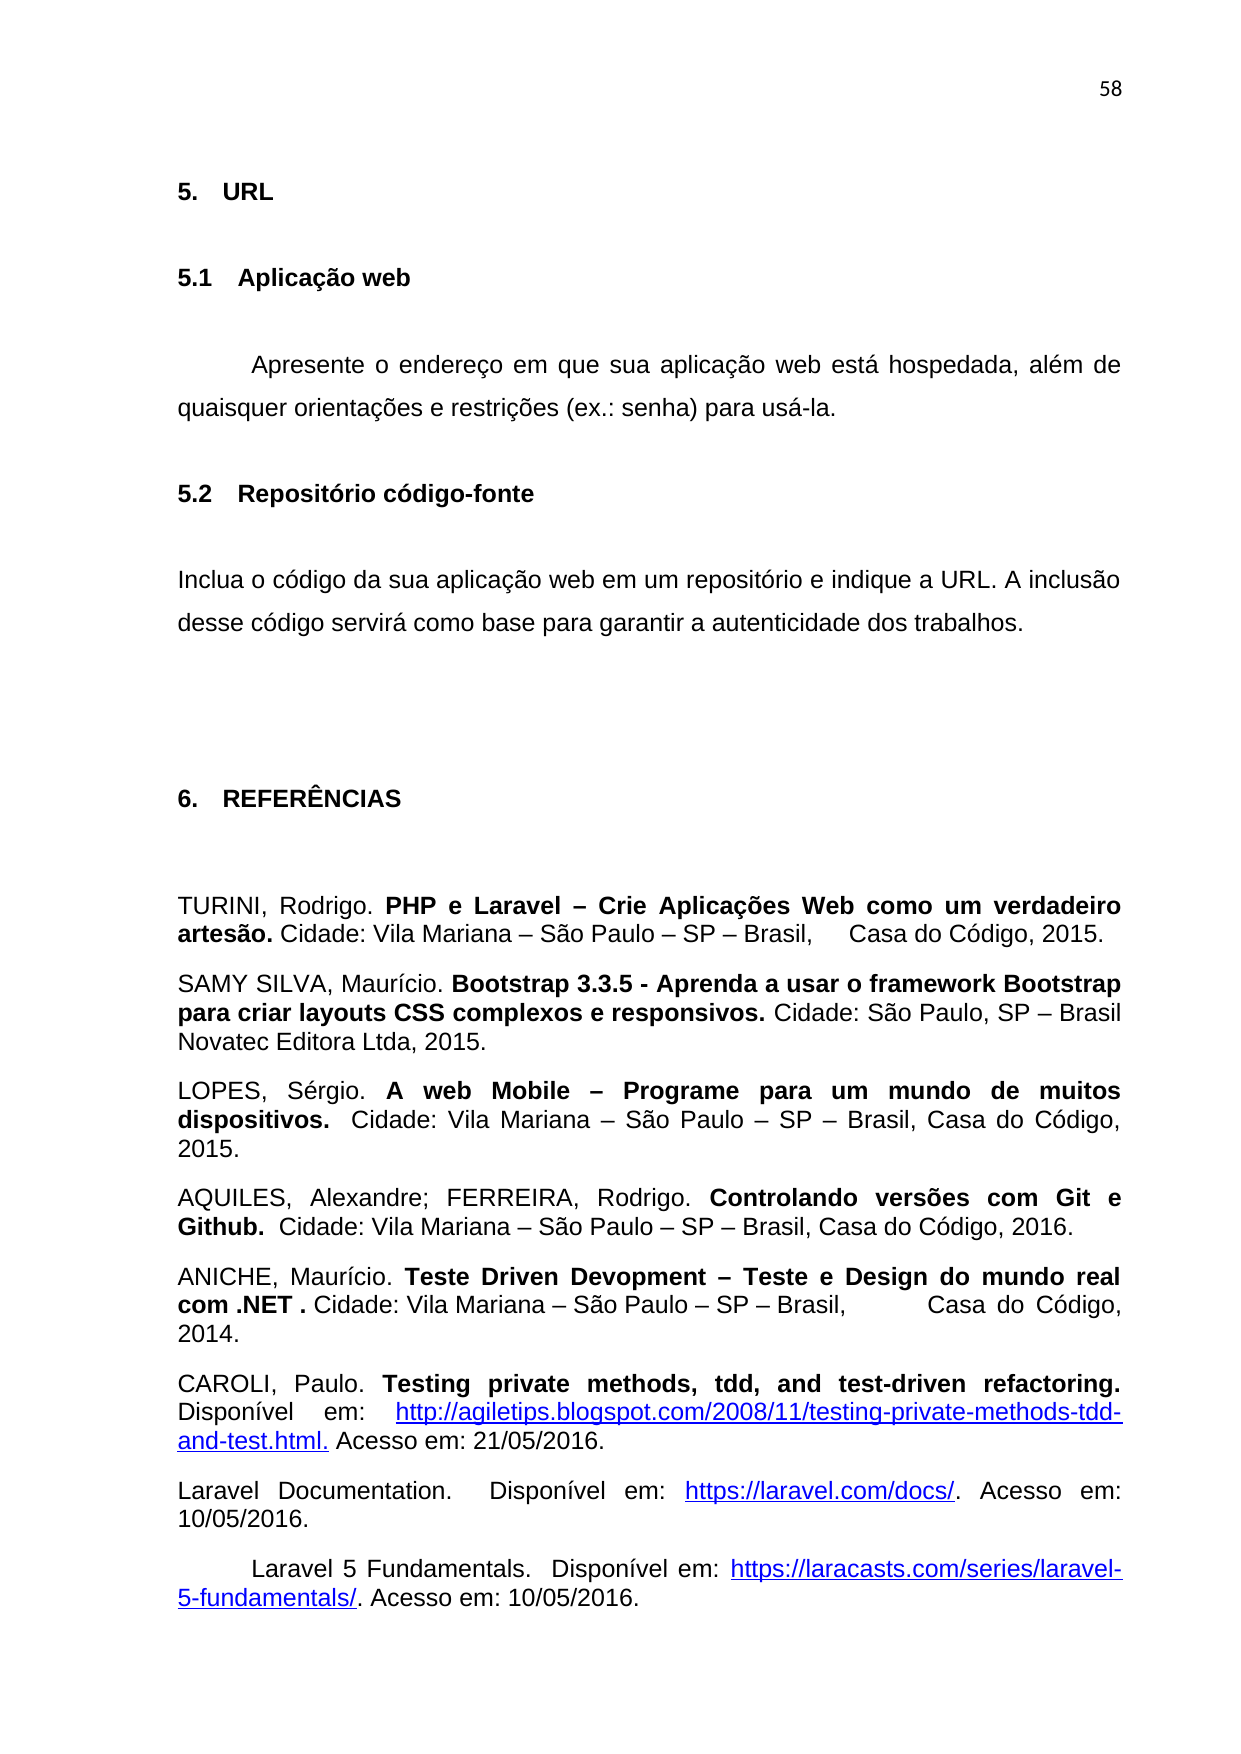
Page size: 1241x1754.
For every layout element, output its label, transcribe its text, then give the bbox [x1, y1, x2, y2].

text SAMY SILVA, Maurício. Bootstrap 3.3.5 - Aprenda a usar o framework Bootstrap para criar layouts CSS complexos e responsivos. Cidade: São Paulo, SP – Brasil Novatec Editora Ltda, 2015. [177, 969, 1122, 1055]
text Apresente o endereço em que sua aplicação web está hospedada, além de quaisquer orientações e restrições (ex.: senha) para usá-la. [177, 350, 1122, 422]
text Laravel Documentation. Disponível em: https://laravel.com/docs/. Acesso em: 10/05/2016. [177, 1476, 1122, 1533]
text AQUILES, Alexandre; FERREIRA, Rodrigo. Controlando versões com Git e Github. Cidade: Vila Mariana – São Paulo – SP – Brasil, Casa do Código, 2016. [177, 1183, 1122, 1241]
text LOPES, Sérgio. A web Mobile – Programe para um mundo de muitos dispositivos. Cidade: Vila Mariana – São Paulo – SP – Brasil, Casa do Código, 2015. [177, 1076, 1122, 1162]
text TURINI, Rodrigo. PHP e Laravel – Crie Aplicações Web como um verdadeiro artesão. Cidade: Vila Mariana – São Paulo – SP – Brasil, Casa do Código, 2015. [177, 891, 1122, 948]
subtitle Aplicação web [177, 263, 1122, 292]
text Laravel 5 Fundamentals. Disponível em: https://laracasts.com/series/laravel-5-fundamentals/. Acesso em: 10/05/2016. [177, 1554, 1122, 1611]
text ANICHE, Maurício. Teste Driven Devopment – Teste e Design do mundo real com .NET . Cidade: Vila Mariana – São Paulo – SP – Brasil, Casa do Código, 2014. [177, 1261, 1122, 1348]
subtitle URL [177, 177, 1122, 206]
text Inclua o código da sua aplicação web em um repositório e indique a URL. A inclusão desse código servirá como base para garantir a autenticidade dos trabalhos. [177, 565, 1122, 637]
text CAROLI, Paulo. Testing private methods, tdd, and test-driven refactoring. Disponível em: http://agiletips.blogspot.com/2008/11/testing-private-methods-tdd-and-test.html. Acesso em: 21/05/2016. [177, 1368, 1122, 1455]
subtitle REFERÊNCIAS [177, 783, 1122, 812]
subtitle Repositório código-fonte [177, 479, 1122, 508]
